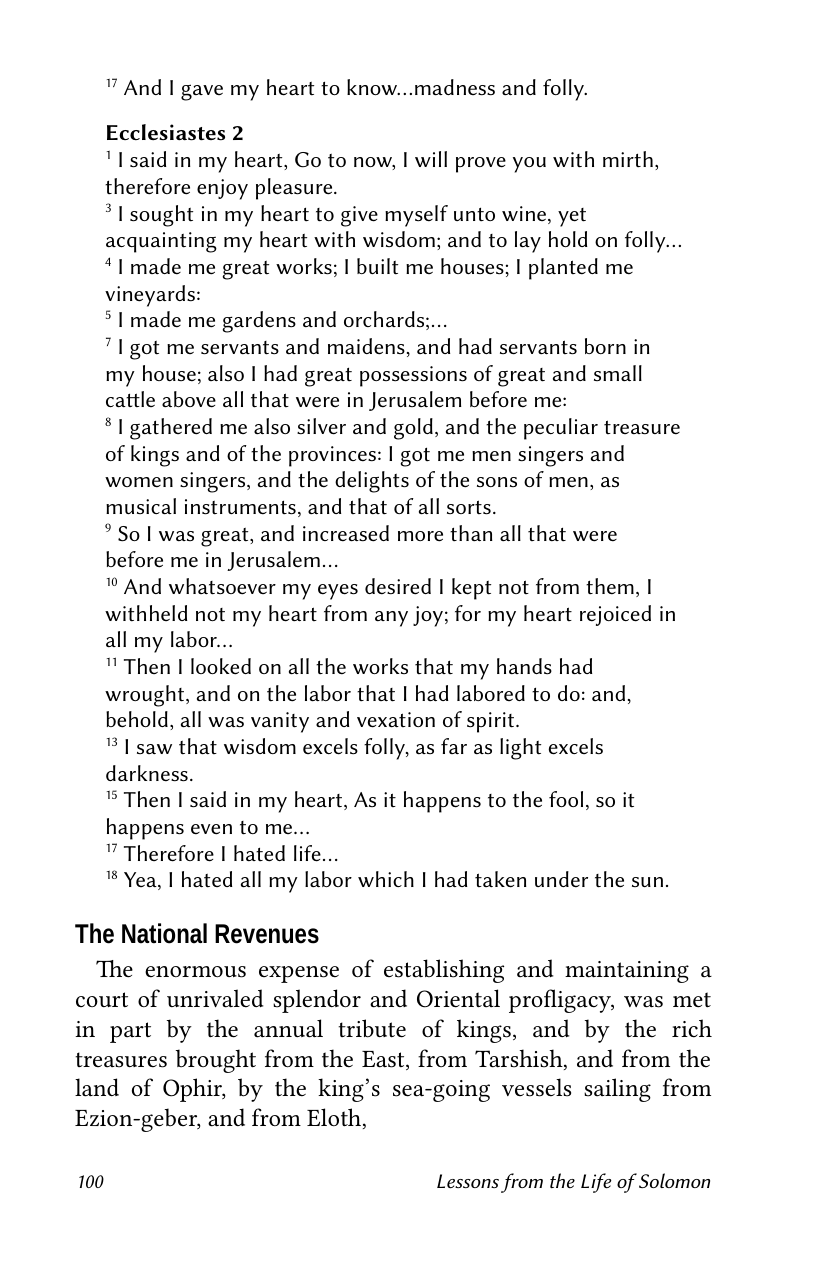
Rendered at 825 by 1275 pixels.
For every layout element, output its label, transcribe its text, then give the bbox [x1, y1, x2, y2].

text 9 So I was great, and increased more than all that were before me in Jerusalem… [105, 521, 682, 573]
text 17 And I gave my heart to know...madness and folly. [105, 75, 682, 101]
text 4 I made me great works; I built me houses; I planted me vineyards: [105, 254, 682, 307]
text 13 I saw that wisdom excels folly, as far as light excels darkness. [105, 734, 682, 787]
subtitle The National Revenues [75, 918, 712, 949]
text 17 Therefore I hated life… [105, 841, 682, 867]
text 11 Then I looked on all the works that my hands had wrought, and on the labor that I had labored to do: and, behold, all was vanity and vexation of spirit. [105, 654, 682, 733]
text 8 I gathered me also silver and gold, and the peculiar treasure of kings and of the provinces: I got me men singers and women singers, and the delights of the sons of men, as musical instruments, and that of all sorts. [105, 414, 682, 520]
text 10 And whatsoever my eyes desired I kept not from them, I withheld not my heart from any joy; for my heart rejoiced in all my labor… [105, 574, 682, 653]
text 18 Yea, I hated all my labor which I had taken under the sun. [105, 867, 682, 893]
text 1 I said in my heart, Go to now, I will prove you with mirth, therefore enjoy pleasure. [105, 147, 682, 200]
text Ecclesiastes 2 [105, 119, 712, 146]
text The enormous expense of establishing and maintaining a court of unrivaled splendor and Oriental profligacy, was met in part by the annual tribute of kings, and by the rich treasures brought from the East, from Tarshish, and from the land of Ophir, by the king’s sea-going vessels sailing from Ezion-geber, and from Eloth, [75, 955, 712, 1133]
text 5 I made me gardens and orchards;… [105, 307, 682, 333]
text 7 I got me servants and maidens, and had servants born in my house; also I had great possessions of great and small cattle above all that were in Jerusalem before me: [105, 334, 682, 413]
text 15 Then I said in my heart, As it happens to the fool, so it happens even to me… [105, 787, 682, 840]
text 3 I sought in my heart to give myself unto wine, yet acquainting my heart with wisdom; and to lay hold on folly… [105, 201, 682, 253]
